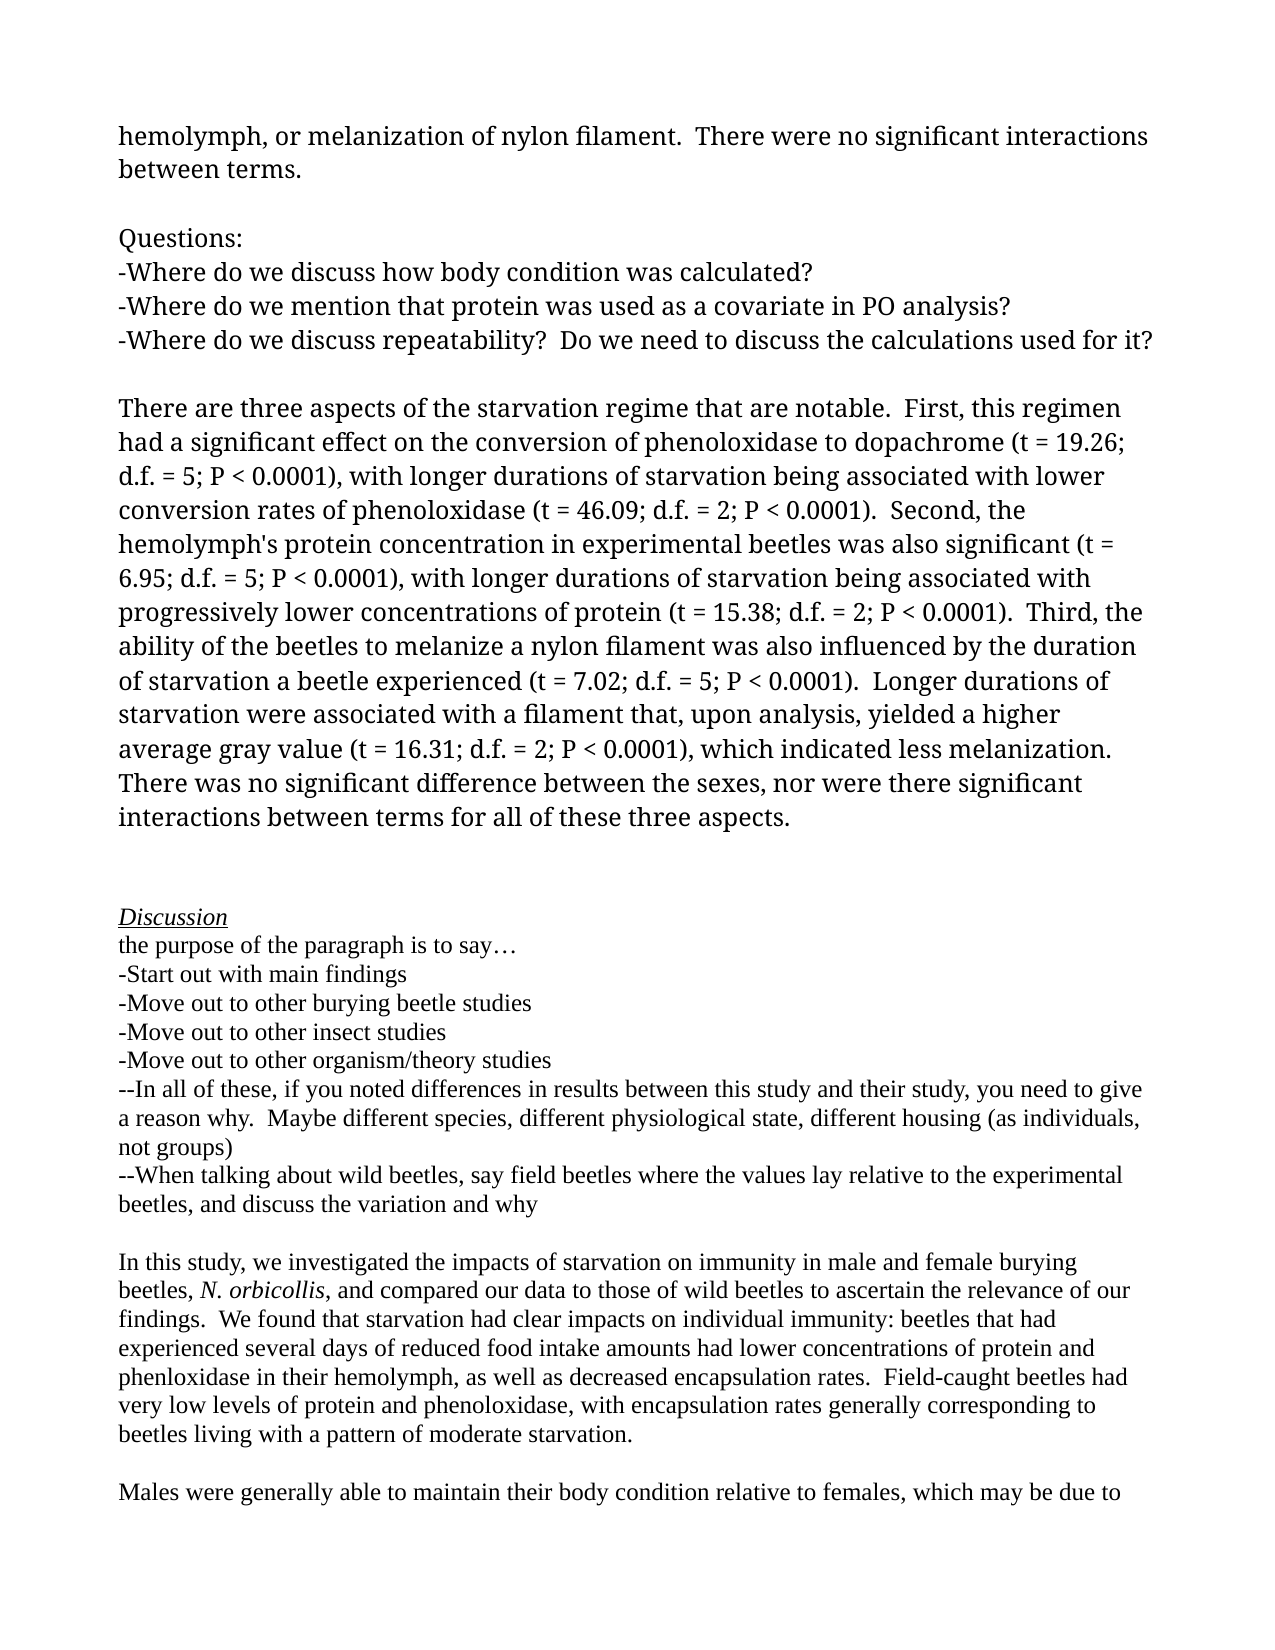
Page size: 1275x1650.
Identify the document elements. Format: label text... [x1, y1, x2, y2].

text hemolymph, or melanization of nylon filament. There were no significant interactions between terms. [118, 118, 1157, 186]
text -Start out with main findings [118, 959, 1157, 988]
text Males were generally able to maintain their body condition relative to females, which may be due to [118, 1477, 1157, 1505]
text -Move out to other insect studies [118, 1017, 1157, 1045]
text -Where do we discuss how body condition was calculated? [118, 254, 1157, 288]
text the purpose of the paragraph is to say… [118, 930, 1157, 959]
text There are three aspects of the starvation regime that are notable. First, this regimen had a significant effect on the conversion of phenoloxidase to dopachrome (t = 19.26; d.f. = 5; P < 0.0001), with longer durations of starvation being associated with lower conversion rates of phenoloxidase (t = 46.09; d.f. = 2; P < 0.0001). Second, the hemolymph's protein concentration in experimental beetles was also significant (t = 6.95; d.f. = 5; P < 0.0001), with longer durations of starvation being associated with progressively lower concentrations of protein (t = 15.38; d.f. = 2; P < 0.0001). Third, the ability of the beetles to melanize a nylon filament was also influenced by the duration of starvation a beetle experienced (t = 7.02; d.f. = 5; P < 0.0001). Longer durations of starvation were associated with a filament that, upon analysis, yielded a higher average gray value (t = 16.31; d.f. = 2; P < 0.0001), which indicated less melanization. There was no significant difference between the sexes, nor were there significant interactions between terms for all of these three aspects. [118, 391, 1157, 833]
text -Move out to other organism/theory studies [118, 1045, 1157, 1074]
text -Where do we discuss repeatability? Do we need to discuss the calculations used for it? [118, 322, 1157, 357]
text Discussion [118, 902, 1157, 930]
text --When talking about wild beetles, say field beetles where the values lay relative to the experimental beetles, and discuss the variation and why [118, 1160, 1157, 1218]
text -Move out to other burying beetle studies [118, 988, 1157, 1017]
text In this study, we investigated the impacts of starvation on immunity in male and female burying beetles, N. orbicollis, and compared our data to those of wild beetles to ascertain the relevance of our findings. We found that starvation had clear impacts on individual immunity: beetles that had experienced several days of reduced food intake amounts had lower concentrations of protein and phenloxidase in their hemolymph, as well as decreased encapsulation rates. Field-caught beetles had very low levels of protein and phenoloxidase, with encapsulation rates generally corresponding to beetles living with a pattern of moderate starvation. [118, 1247, 1157, 1448]
text -Where do we mention that protein was used as a covariate in PO analysis? [118, 288, 1157, 322]
text Questions: [118, 220, 1157, 254]
text --In all of these, if you noted differences in results between this study and their study, you need to give a reason why. Maybe different species, different physiological state, different housing (as individuals, not groups) [118, 1074, 1157, 1160]
